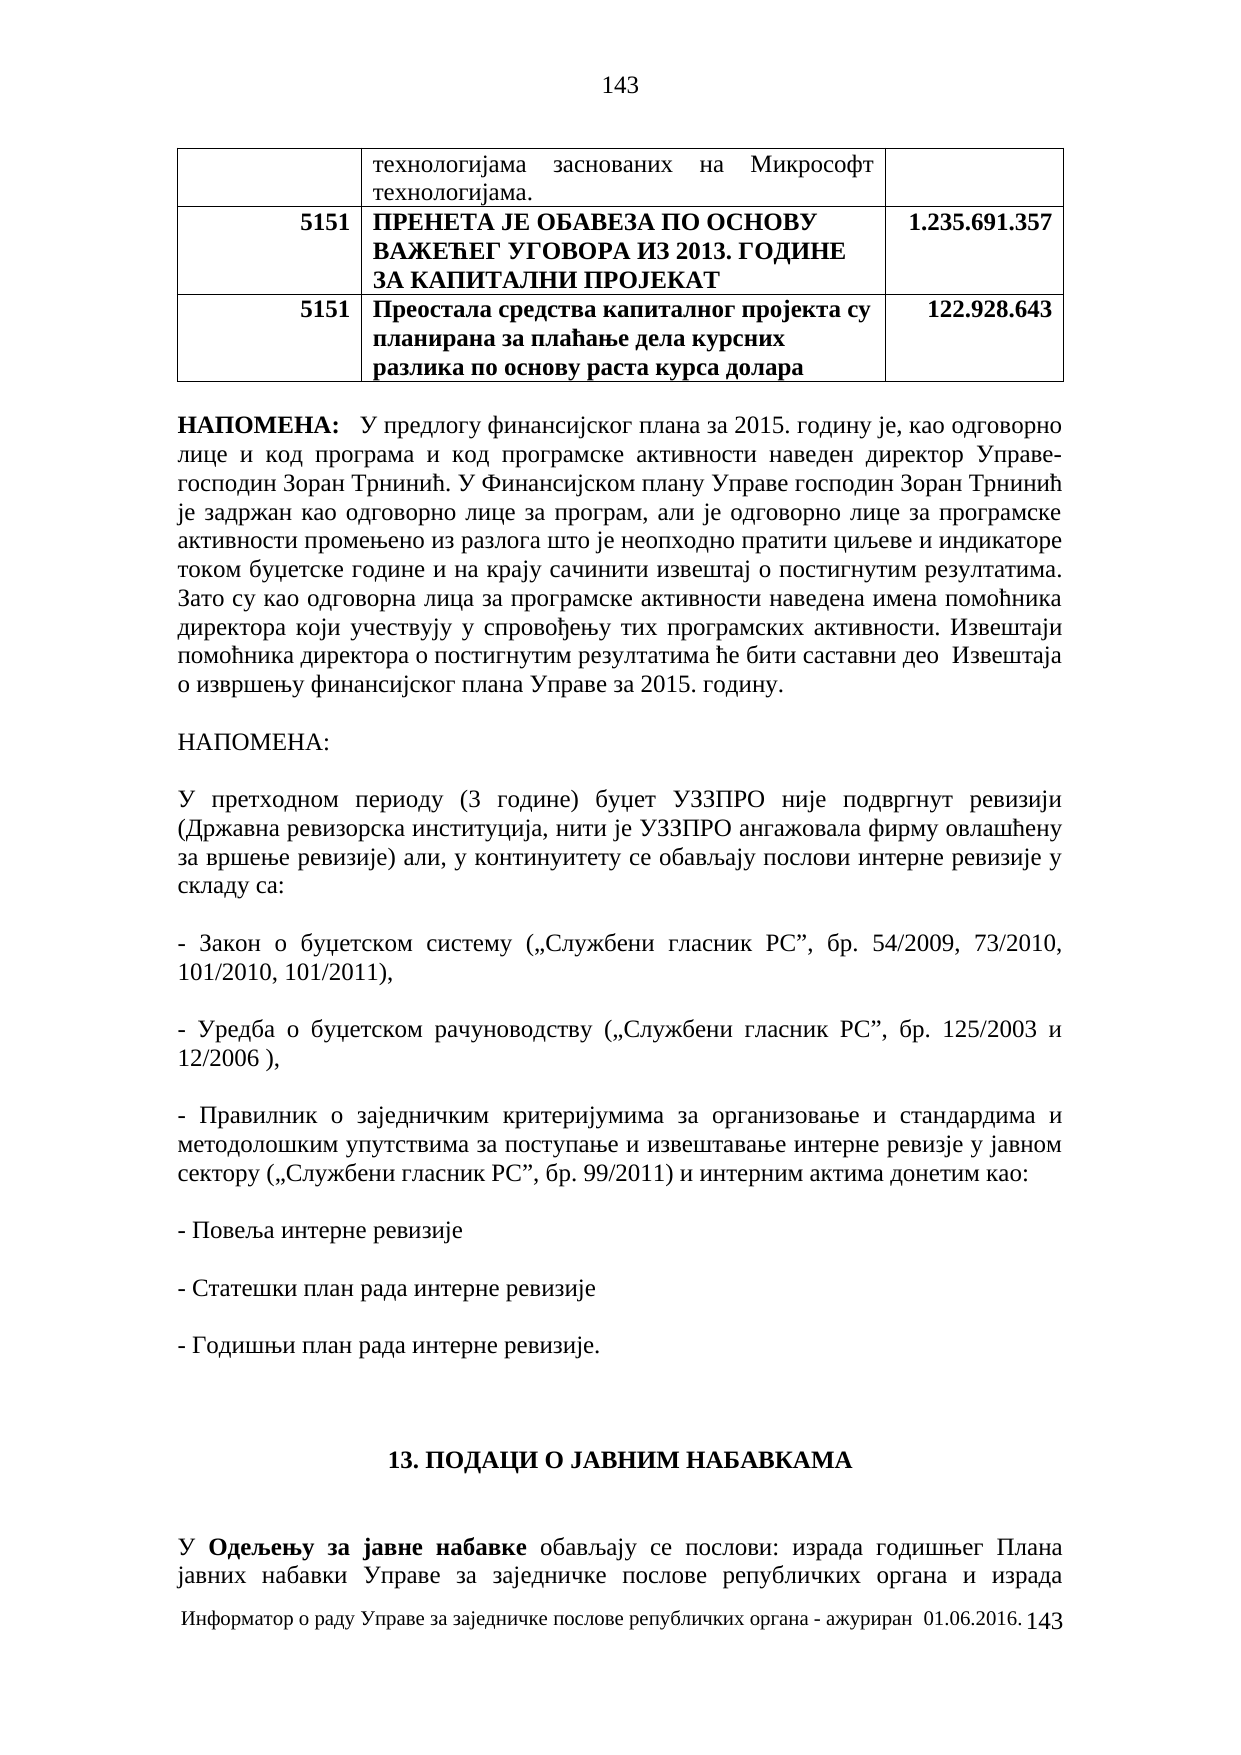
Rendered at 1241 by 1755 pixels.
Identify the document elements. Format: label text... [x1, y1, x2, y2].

text У Одељењу за јавне набавке обављају се послови: израда годишњег Плана јавних набавки Управе за заједничке послове републичких органа и израда [177, 1532, 1063, 1589]
table_cell 5151 [178, 207, 361, 293]
text - Повеља интерне ревизије [177, 1216, 1063, 1244]
text НАПОМЕНА: У предлогу финансијског плана за 2015. годину је, као одговорно лице и код програма и код програмске активности наведен директор Управе-господин Зоран Трнинић. У Финансијском плану Управе господин Зоран Трнинић је задржан као одговорно лице за програм, али је одговорно лице за програмске активности промењено из разлога што је неопходно пратити циљеве и индикаторе током буџетске године и на крају сачинити извештај о постигнутим резултатима. Зато су као одговорна лица за програмске активности наведена имена помоћника директора који учествују у спровођењу тих програмских активности. Извештаји помоћника директора о постигнутим резултатима ће бити саставни део Извештаја о извршењу финансијског плана Управе за 2015. годину. [177, 411, 1063, 698]
text - Уредба о буџетском рачуноводству („Службени гласник РС”, бр. 125/2003 и 12/2006 ), [177, 1014, 1063, 1072]
text 13. ПОДАЦИ О ЈАВНИМ НАБАВКАМА [177, 1446, 1063, 1474]
table_cell 1.235.691.357 [886, 207, 1063, 293]
table_cell ПРЕНЕТА ЈЕ ОБАВЕЗА ПО ОСНОВУ ВАЖЕЋЕГ УГОВОРА ИЗ 2013. ГОДИНЕ ЗА КАПИТАЛНИ ПРОЈЕКАТ [362, 207, 885, 293]
text У претходном периоду (3 године) буџет УЗЗПРО није подвргнут ревизији (Државна ревизорска институција, нити је УЗЗПРО ангажовала фирму овлашћену за вршење ревизије) али, у континуитету се обављају послови интерне ревизије у складу са: [177, 784, 1063, 899]
table_cell Преостала средства капиталног пројекта су планирана за плаћање дела курсних разлика по основу раста курса долара [362, 295, 885, 381]
text - Годишњи план рада интерне ревизије. [177, 1331, 1063, 1359]
table_cell [178, 149, 361, 206]
text - Статешки план рада интерне ревизије [177, 1273, 1063, 1302]
table_cell 122.928.643 [886, 295, 1063, 381]
text - Закон о буџетском систему („Службени гласник РС”, бр. 54/2009, 73/2010, 101/2010, 101/2011), [177, 928, 1063, 986]
text - Правилник о заједничким критеријумима за организовање и стандардима и методолошким упутствима за поступање и извештавање интерне ревизје у јавном сектору („Службени гласник РС”, бр. 99/2011) и интерним актима донетим као: [177, 1101, 1063, 1187]
text НАПОМЕНА: [177, 727, 1063, 756]
table_cell технологијама заснованих на Микрософт технологијама. [362, 149, 885, 206]
table_cell 5151 [178, 295, 361, 381]
table_cell [886, 149, 1063, 206]
